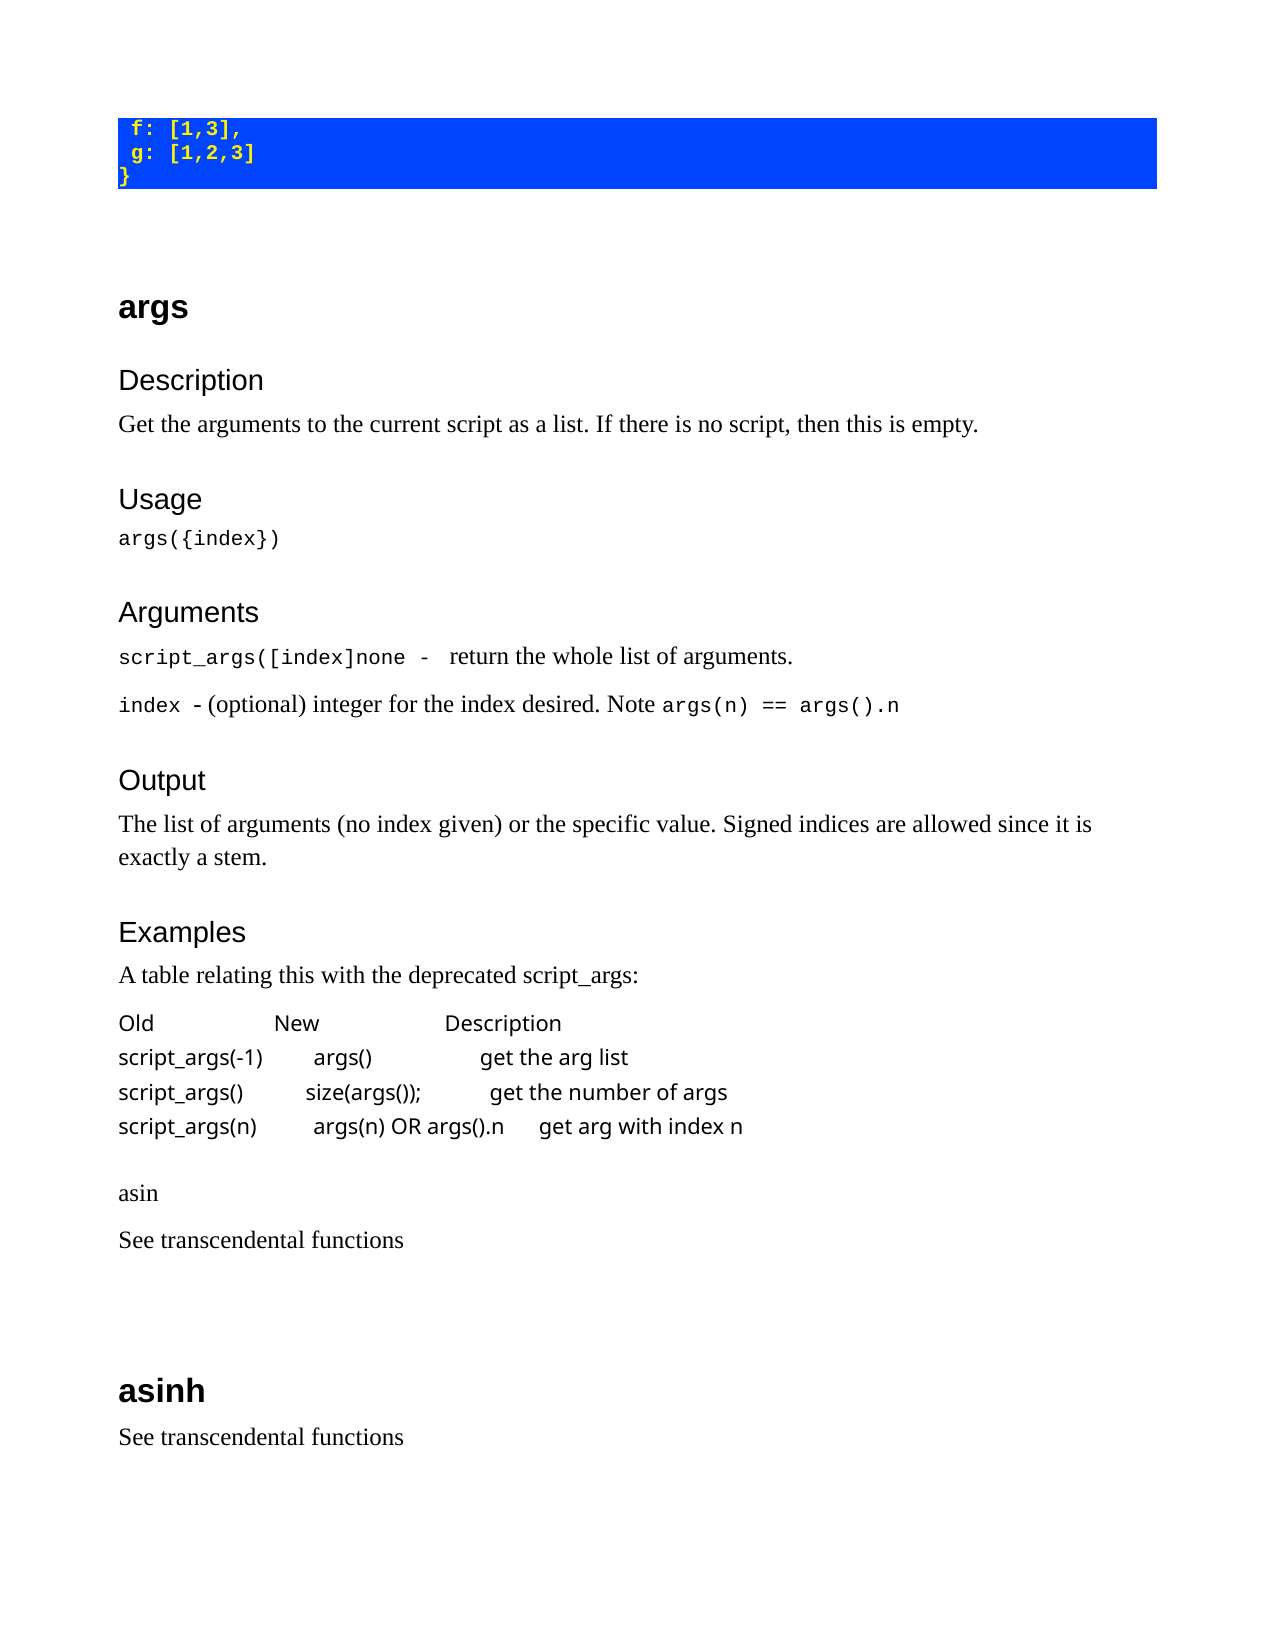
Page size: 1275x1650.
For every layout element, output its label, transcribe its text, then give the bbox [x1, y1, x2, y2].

text args({index}) [118, 528, 1157, 552]
text Old New Description script_args(-1) args() get the arg list script_args() size(args()); get the number of args script_args(n) args(n) OR args().n get arg with index n asin [118, 1008, 1157, 1207]
text index - (optional) integer for the index desired. Note args(n) == args().n [118, 689, 1157, 719]
subtitle asinh [118, 1294, 1157, 1410]
subtitle Usage [118, 482, 1157, 516]
subtitle Arguments [118, 595, 1157, 628]
subtitle Output [118, 763, 1157, 796]
text f: [1,3], [118, 118, 1157, 142]
text g: [1,2,3] [118, 142, 1157, 165]
text A table relating this with the deprecated script_args: [118, 961, 1157, 989]
text See transcendental functions [118, 1422, 1157, 1451]
text The list of arguments (no index given) or the specific value. Signed indices are allowed since it is exactly a stem. [118, 809, 1157, 871]
subtitle Examples [118, 914, 1157, 948]
text script_args([index]none - return the whole list of arguments. [118, 641, 1157, 670]
text Get the arguments to the current script as a list. If there is no script, then this is empty. [118, 409, 1157, 438]
subtitle args [118, 210, 1157, 326]
text } [118, 165, 1157, 189]
subtitle Description [118, 363, 1157, 397]
text See transcendental functions [118, 1225, 1157, 1254]
